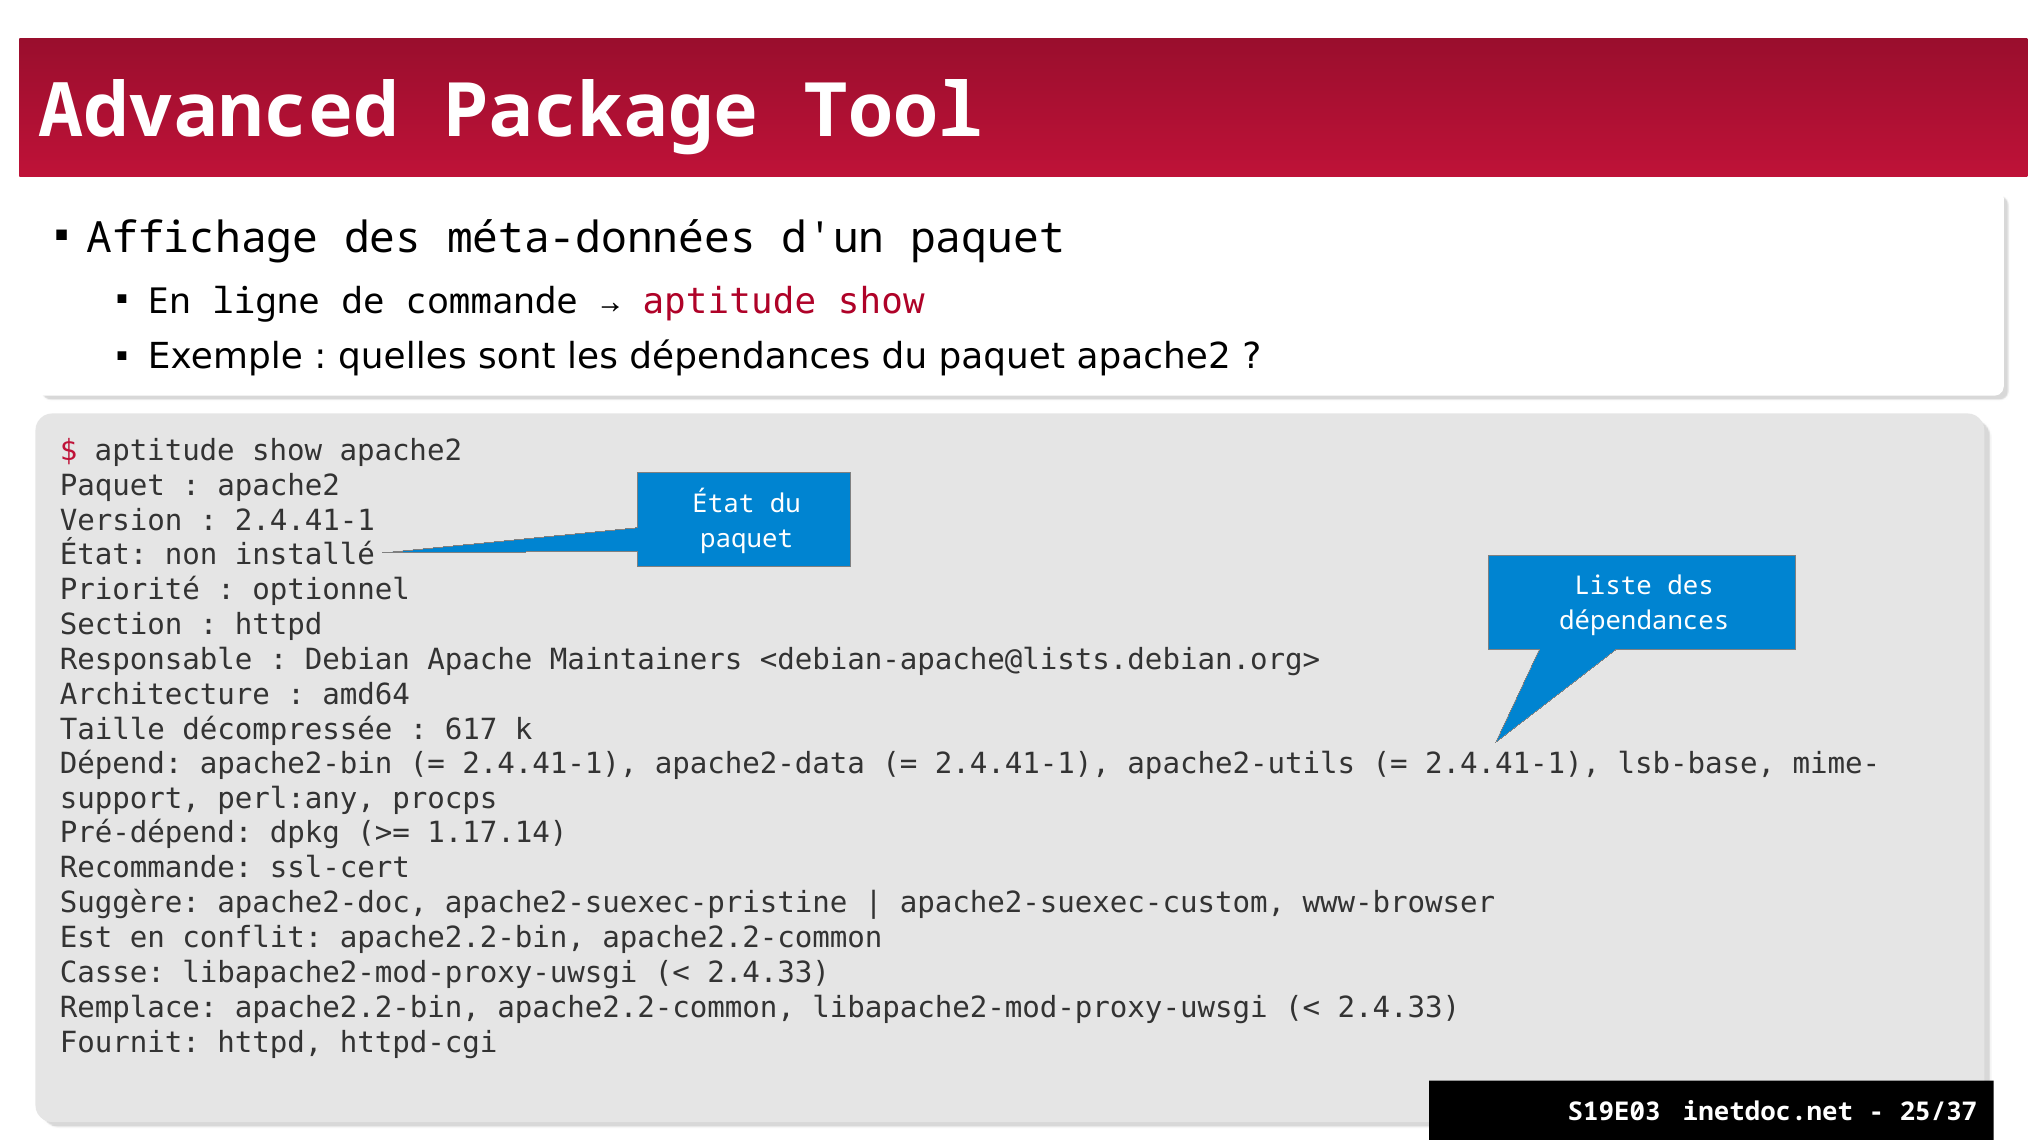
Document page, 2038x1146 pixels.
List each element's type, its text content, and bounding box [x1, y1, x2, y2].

text_box Affichage des méta-données d'un paquet En ligne de commande → aptitude show Exemple : quelles sont les dépendances du paquet apache2 ? [35, 188, 2004, 396]
text_box Advanced Package Tool [19, 38, 2028, 177]
text_box S19E03 inetdoc.net - <numéro>/37 [1429, 1080, 1994, 1140]
text_box État du paquet [382, 472, 851, 567]
text_box Liste des dépendances [1488, 555, 1796, 743]
text_box $ aptitude show apache2 Paquet : apache2 Version : 2.4.41-1 État: non installé Priorité : optionnel Section : httpd Responsable : Debian Apache Maintainers <debian-apache@lists.debian.org> Architecture : amd64 Taille décompressée : 617 k Dépend: apache2-bin (= 2.4.41-1), apache2-data (= 2.4.41-1), apache2-utils (= 2.4.41-1), lsb-base, mime-support, perl:any, procps Pré-dépend: dpkg (>= 1.17.14) Recommande: ssl-cert Suggère: apache2-doc, apache2-suexec-pristine | apache2-suexec-custom, www-browser Est en conflit: apache2.2-bin, apache2.2-common Casse: libapache2-mod-proxy-uwsgi (< 2.4.33) Remplace: apache2.2-bin, apache2.2-common, libapache2-mod-proxy-uwsgi (< 2.4.33) Fournit: httpd, httpd-cgi [35, 413, 1985, 1123]
